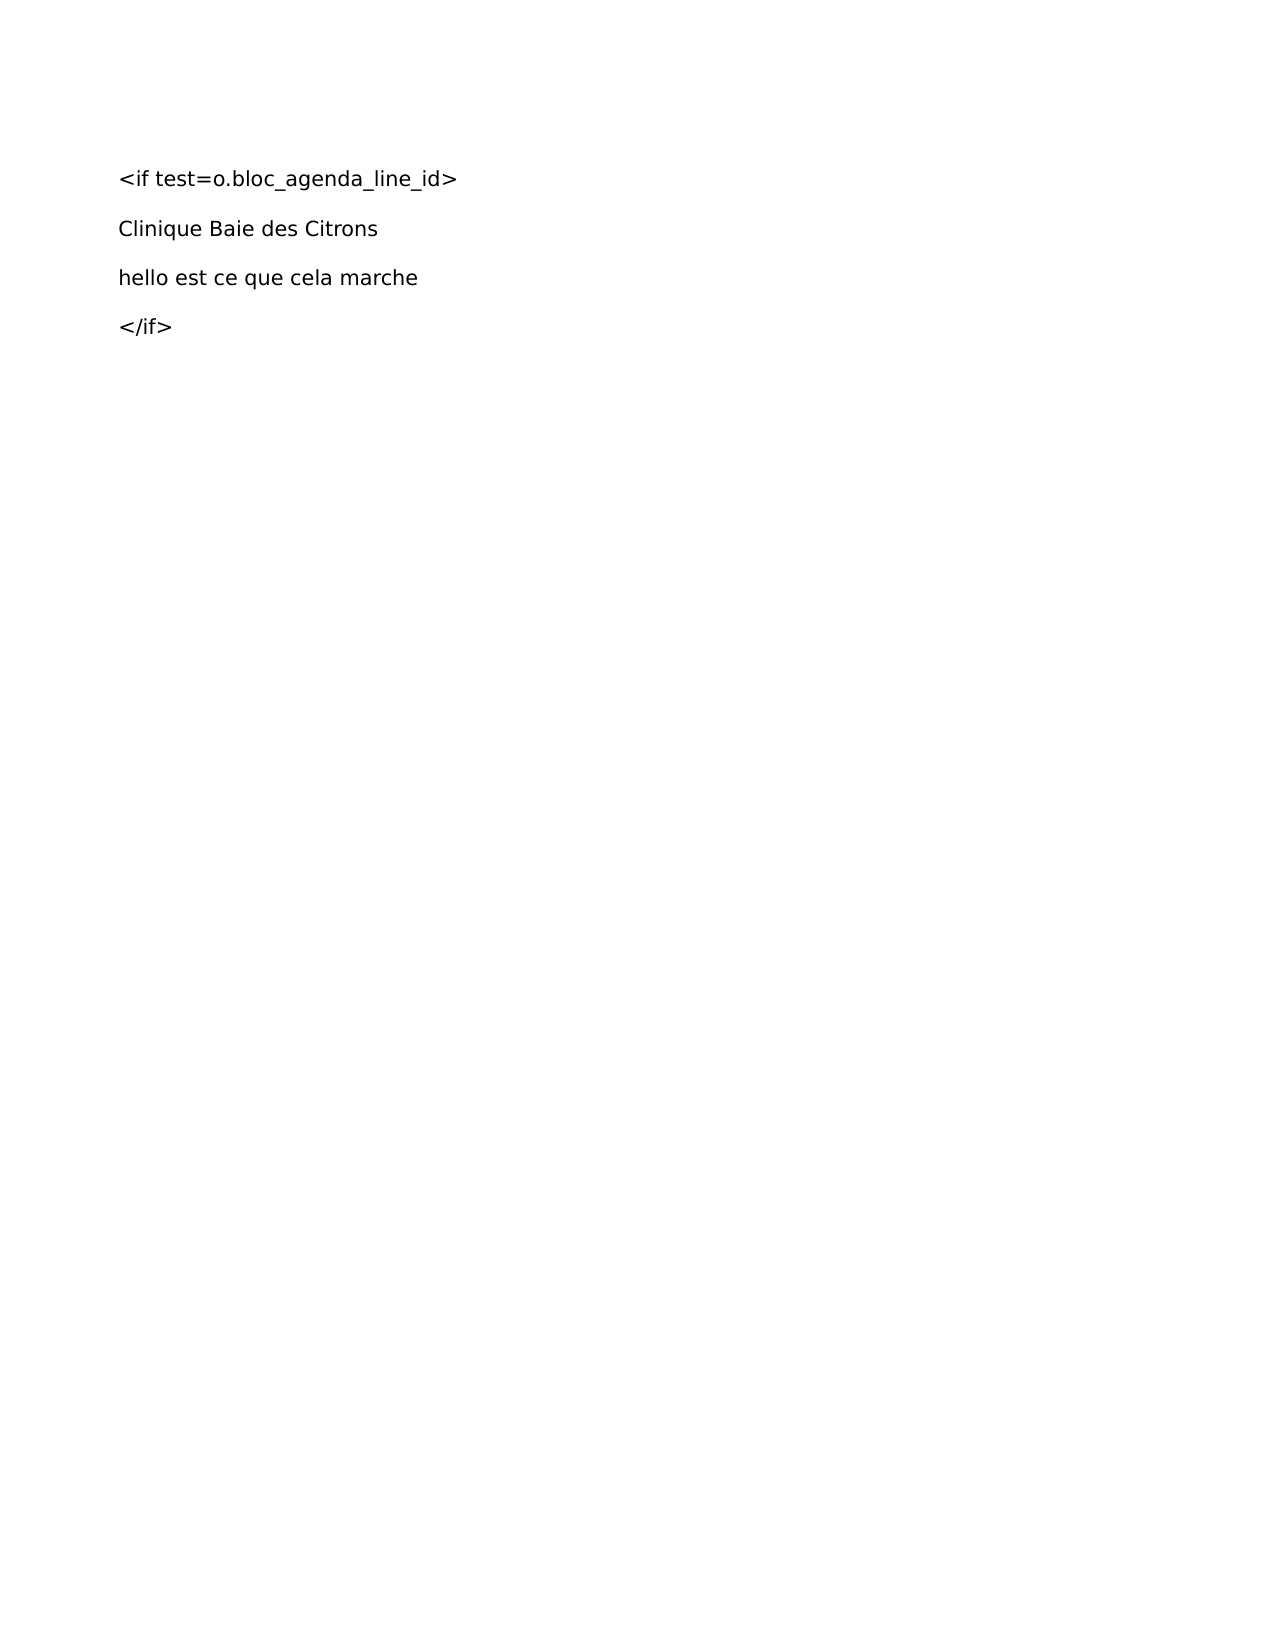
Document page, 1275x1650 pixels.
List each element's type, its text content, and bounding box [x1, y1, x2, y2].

text Clinique Baie des Citrons [118, 217, 1157, 241]
text hello est ce que cela marche [118, 266, 1157, 290]
text <if test=o.bloc_agenda_line_id> [118, 167, 1157, 192]
text </if> [118, 315, 1157, 339]
